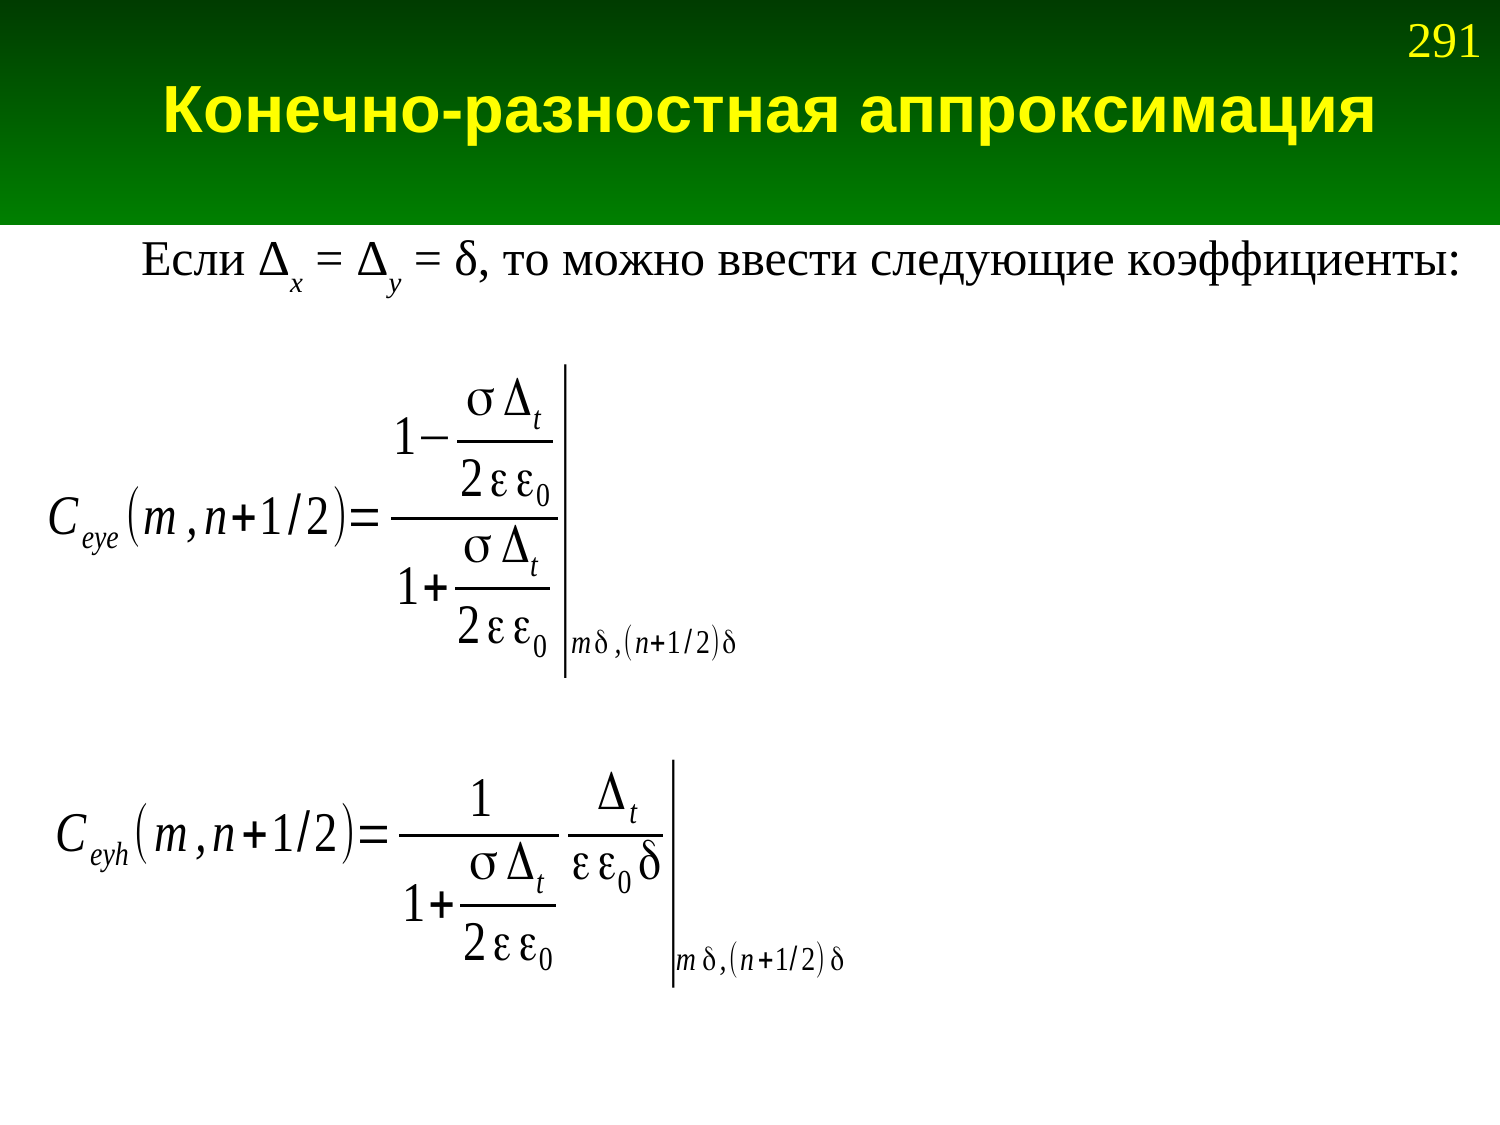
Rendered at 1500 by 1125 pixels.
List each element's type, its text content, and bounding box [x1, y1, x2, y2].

text_box Если Δx = Δy = δ, то можно ввести следующие коэффициенты: [126, 218, 1477, 306]
chart [43, 756, 855, 991]
chart [35, 359, 749, 680]
title Конечно-разностная аппроксимация [100, 7, 1441, 204]
